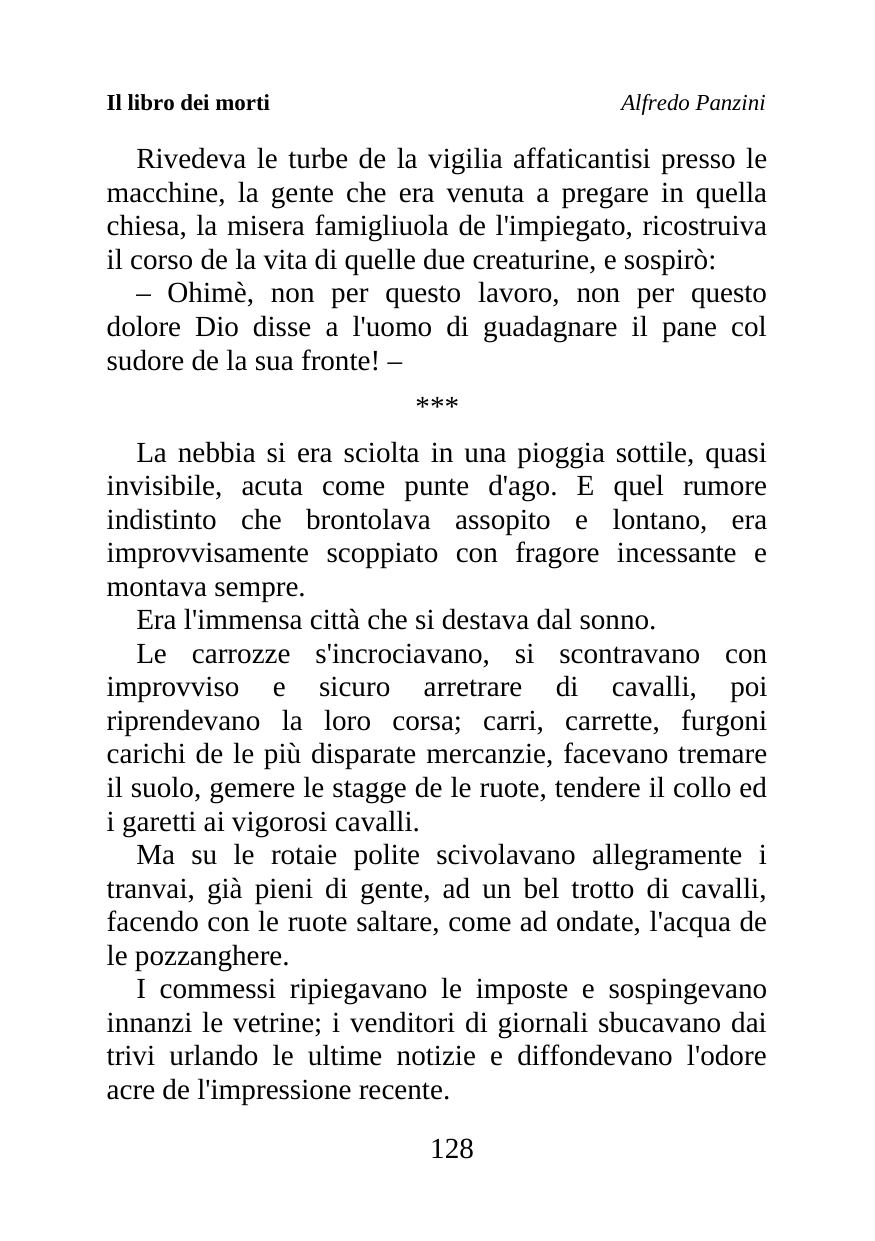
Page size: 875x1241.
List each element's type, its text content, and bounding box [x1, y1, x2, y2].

text Era l'immensa città che si destava dal sonno. [106, 602, 768, 636]
text – Ohimè, non per questo lavoro, non per questo dolore Dio disse a l'uomo di guadagnare il pane col sudore de la sua fronte! – [106, 276, 768, 376]
text La nebbia si era sciolta in una pioggia sottile, quasi invisibile, acuta come punte d'ago. E quel rumore indistinto che brontolava assopito e lontano, era improvvisamente scoppiato con fragore incessante e montava sempre. [106, 435, 768, 602]
text *** [106, 389, 768, 422]
text Ma su le rotaie polite scivolavano allegramente i tranvai, già pieni di gente, ad un bel trotto di cavalli, facendo con le ruote saltare, come ad ondate, l'acqua de le pozzanghere. [106, 837, 768, 971]
text I commessi ripiegavano le imposte e sospingevano innanzi le vetrine; i venditori di giornali sbucavano dai trivi urlando le ultime notizie e diffondevano l'odore acre de l'impressione recente. [106, 971, 768, 1106]
text Rivedeva le turbe de la vigilia affaticantisi presso le macchine, la gente che era venuta a pregare in quella chiesa, la misera famigliuola de l'impiegato, ricostruiva il corso de la vita di quelle due creaturine, e sospirò: [106, 141, 768, 276]
text Le carrozze s'incrociavano, si scontravano con improvviso e sicuro arretrare di cavalli, poi riprendevano la loro corsa; carri, carrette, furgoni carichi de le più disparate mercanzie, facevano tremare il suolo, gemere le stagge de le ruote, tendere il collo ed i garetti ai vigorosi cavalli. [106, 636, 768, 837]
